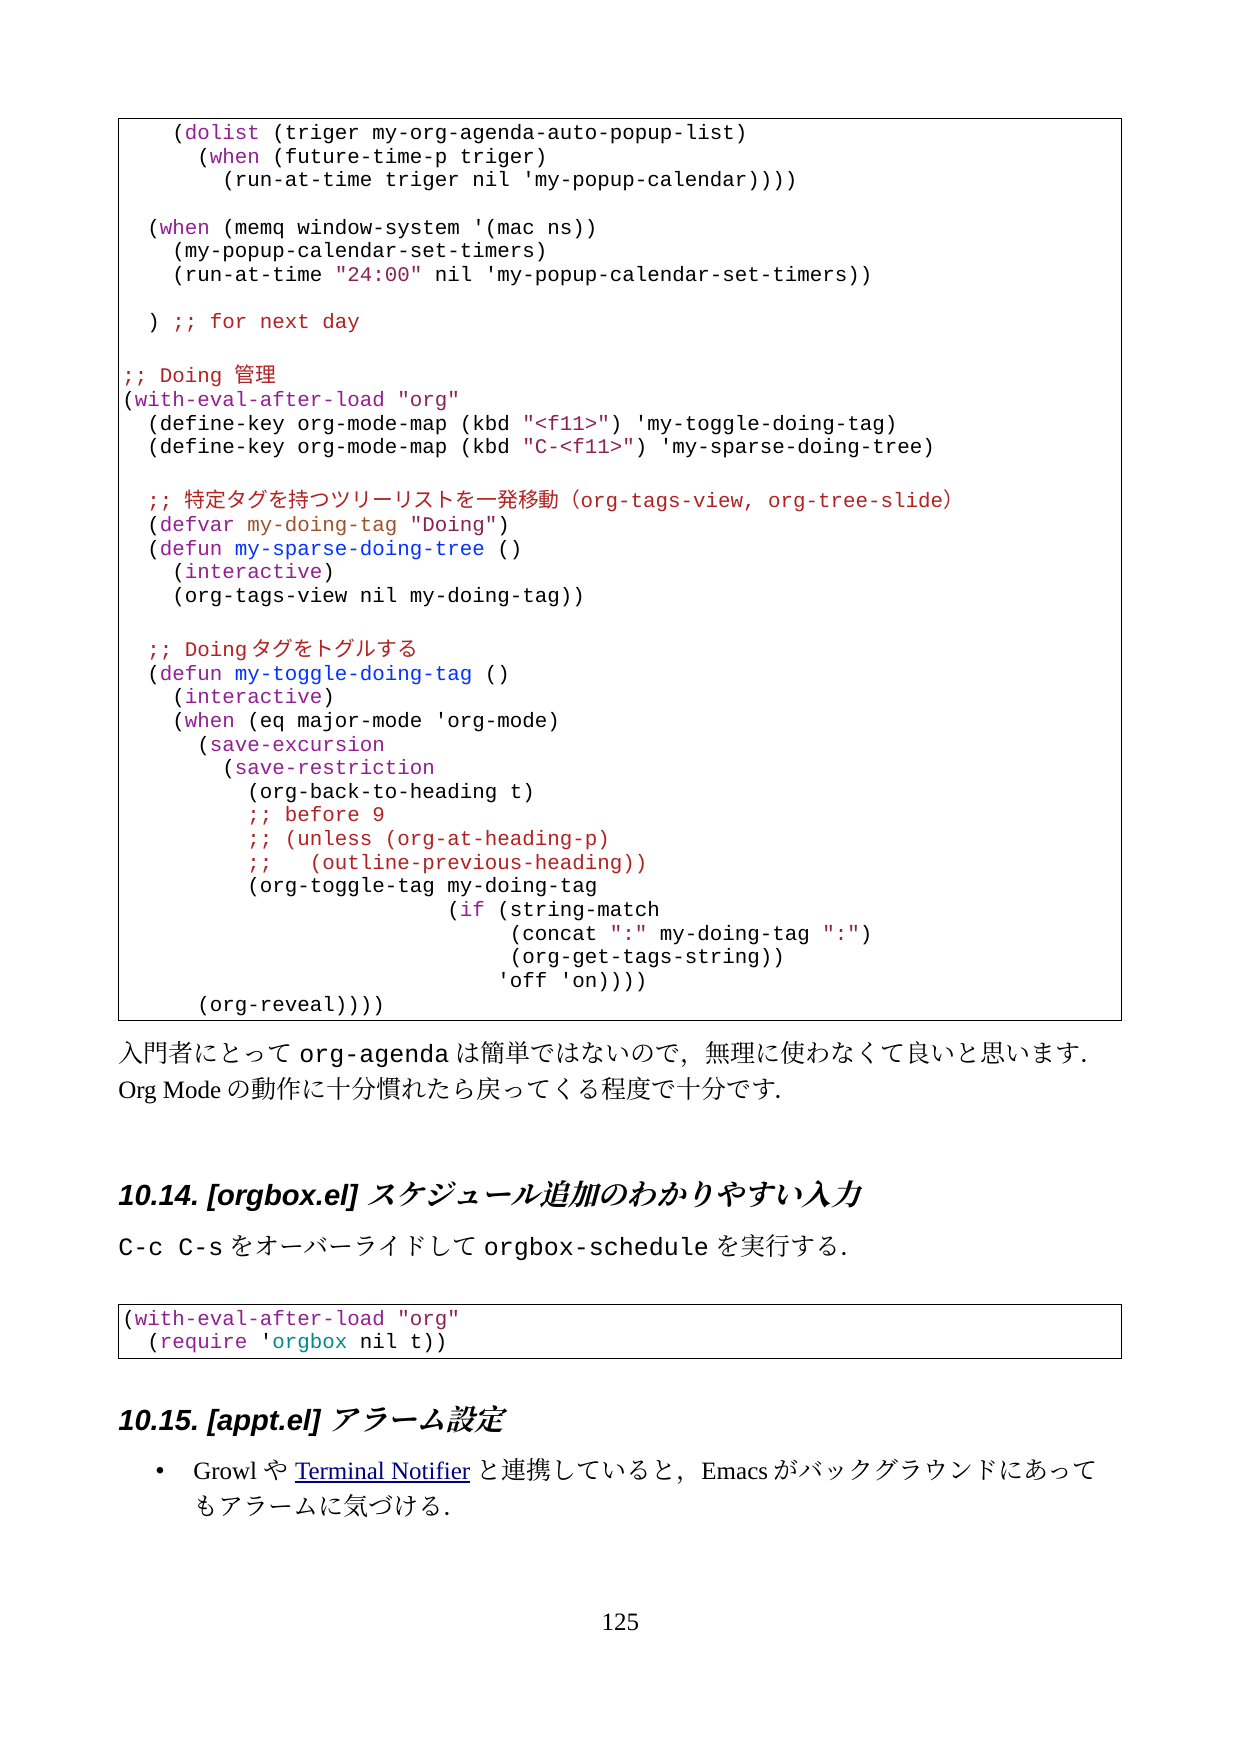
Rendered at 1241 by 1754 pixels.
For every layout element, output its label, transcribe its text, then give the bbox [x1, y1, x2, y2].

text ;; Doingタグをトグルする [119, 628, 1121, 659]
text (defvar my-doing-tag "Doing") [119, 510, 1121, 534]
text (my-popup-calendar-set-timers) [119, 236, 1121, 260]
subtitle [appt.el] アラーム設定 [118, 1397, 1122, 1438]
text 'off 'on)))) [119, 966, 1121, 990]
subtitle [orgbox.el] スケジュール追加のわかりやすい入力 [118, 1172, 1122, 1214]
text (when (memq window-system '(mac ns)) [119, 213, 1121, 236]
text (define-key org-mode-map (kbd "C-<f11>") 'my-sparse-doing-tree) [119, 432, 1121, 456]
text (org-toggle-tag my-doing-tag [119, 871, 1121, 895]
list Growl や Terminal Notifier と連携していると，Emacsがバックグラウンドにあってもアラームに気づける． [156, 1451, 1122, 1552]
text (save-excursion [119, 729, 1121, 753]
text (concat ":" my-doing-tag ":") [119, 919, 1121, 942]
text (interactive) [119, 682, 1121, 706]
text C-c C-s をオーバーライドして orgbox-schedule を実行する． [118, 1226, 1122, 1291]
text (save-restriction [119, 753, 1121, 777]
text (defun my-toggle-doing-tag () [119, 659, 1121, 682]
text (org-reveal)))) [119, 990, 1121, 1020]
text (org-back-to-heading t) [119, 777, 1121, 801]
text 入門者にとって org-agenda は簡単ではないので，無理に使わなくて良いと思います．Org Modeの動作に十分慣れたら戻ってくる程度で十分です． [118, 1034, 1122, 1134]
text ;; Doing 管理 [119, 354, 1121, 385]
text (with-eval-after-load "org" [119, 385, 1121, 409]
text (when (future-time-p triger) [119, 142, 1121, 165]
text (if (string-match [119, 895, 1121, 919]
text (define-key org-mode-map (kbd "<f11>") 'my-toggle-doing-tag) [119, 409, 1121, 432]
text (defun my-sparse-doing-tree () [119, 534, 1121, 557]
text (org-tags-view nil my-doing-tag)) [119, 581, 1121, 604]
text ) ;; for next day [119, 307, 1121, 331]
text ;; 特定タグを持つツリーリストを一発移動（org-tags-view, org-tree-slide） [119, 479, 1121, 510]
text (run-at-time triger nil 'my-popup-calendar)))) [119, 165, 1121, 189]
text (dolist (triger my-org-agenda-auto-popup-list) [119, 119, 1121, 142]
text ;; (outline-previous-heading)) [119, 848, 1121, 871]
text ;; (unless (org-at-heading-p) [119, 824, 1121, 848]
text ;; before 9 [119, 801, 1121, 824]
text (interactive) [119, 557, 1121, 581]
text (with-eval-after-load "org" [119, 1305, 1121, 1328]
text (when (eq major-mode 'org-mode) [119, 706, 1121, 729]
text (require 'orgbox nil t)) [119, 1328, 1121, 1358]
text (org-get-tags-string)) [119, 942, 1121, 966]
text (run-at-time "24:00" nil 'my-popup-calendar-set-timers)) [119, 260, 1121, 284]
